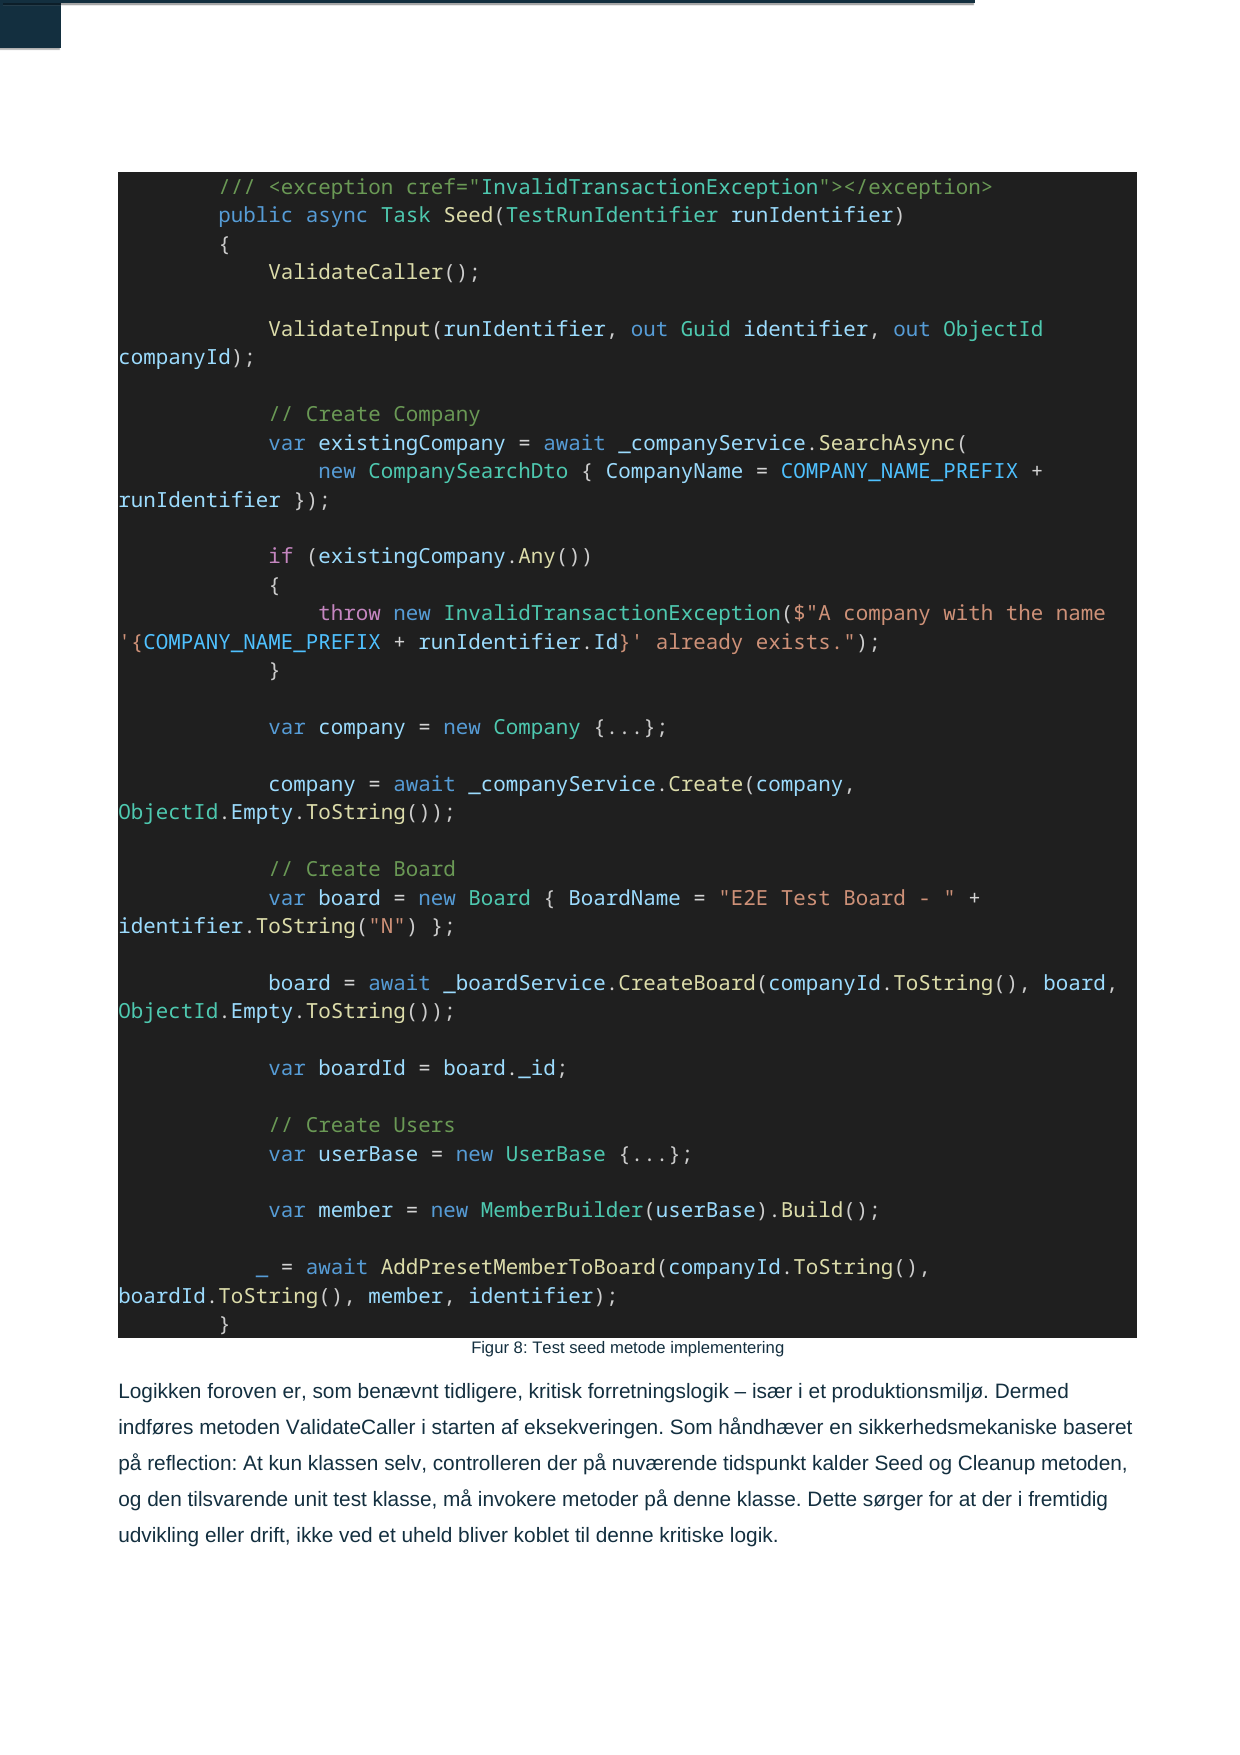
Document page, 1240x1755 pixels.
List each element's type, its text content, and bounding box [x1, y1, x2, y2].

text var userBase = new UserBase {...}; [118, 1139, 1137, 1167]
text // Create Company [118, 399, 1137, 428]
text var boardId = board._id; [118, 1053, 1137, 1082]
text var company = new Company {...}; [118, 712, 1137, 741]
text // Create Users [118, 1110, 1137, 1139]
text { [118, 570, 1137, 598]
text ValidateInput(runIdentifier, out Guid identifier, out ObjectId companyId); [118, 314, 1137, 371]
text Figur 8: Test seed metode implementering [118, 1338, 1137, 1357]
text // Create Board [118, 854, 1137, 883]
text ValidateCaller(); [118, 257, 1137, 286]
text var member = new MemberBuilder(userBase).Build(); [118, 1196, 1137, 1224]
text /// <exception cref="InvalidTransactionException"></exception> [118, 172, 1137, 200]
text if (existingCompany.Any()) [118, 542, 1137, 570]
text _ = await AddPresetMemberToBoard(companyId.ToString(), boardId.ToString(), member, identifier); [118, 1252, 1137, 1309]
text var board = new Board { BoardName = "E2E Test Board - " + identifier.ToString("N") }; [118, 883, 1137, 940]
text Logikken foroven er, som benævnt tidligere, kritisk forretningslogik – især i et produktionsmiljø. Dermed indføres metoden ValidateCaller i starten af eksekveringen. Som håndhæver en sikkerhedsmekaniske baseret på reflection: At kun klassen selv, controlleren der på nuværende tidspunkt kalder Seed og Cleanup metoden, og den tilsvarende unit test klasse, må invokere metoder på denne klasse. Dette sørger for at der i fremtidig udvikling eller drift, ikke ved et uheld bliver koblet til denne kritiske logik. [118, 1379, 1137, 1547]
text new CompanySearchDto { CompanyName = COMPANY_NAME_PREFIX + runIdentifier }); [118, 456, 1137, 513]
text var existingCompany = await _companyService.SearchAsync( [118, 428, 1137, 456]
text throw new InvalidTransactionException($"A company with the name '{COMPANY_NAME_PREFIX + runIdentifier.Id}' already exists."); [118, 598, 1137, 655]
text company = await _companyService.Create(company, ObjectId.Empty.ToString()); [118, 769, 1137, 826]
text public async Task Seed(TestRunIdentifier runIdentifier) [118, 200, 1137, 229]
text { [118, 229, 1137, 257]
text } [118, 655, 1137, 684]
text } [118, 1309, 1137, 1338]
text board = await _boardService.CreateBoard(companyId.ToString(), board, ObjectId.Empty.ToString()); [118, 968, 1137, 1025]
